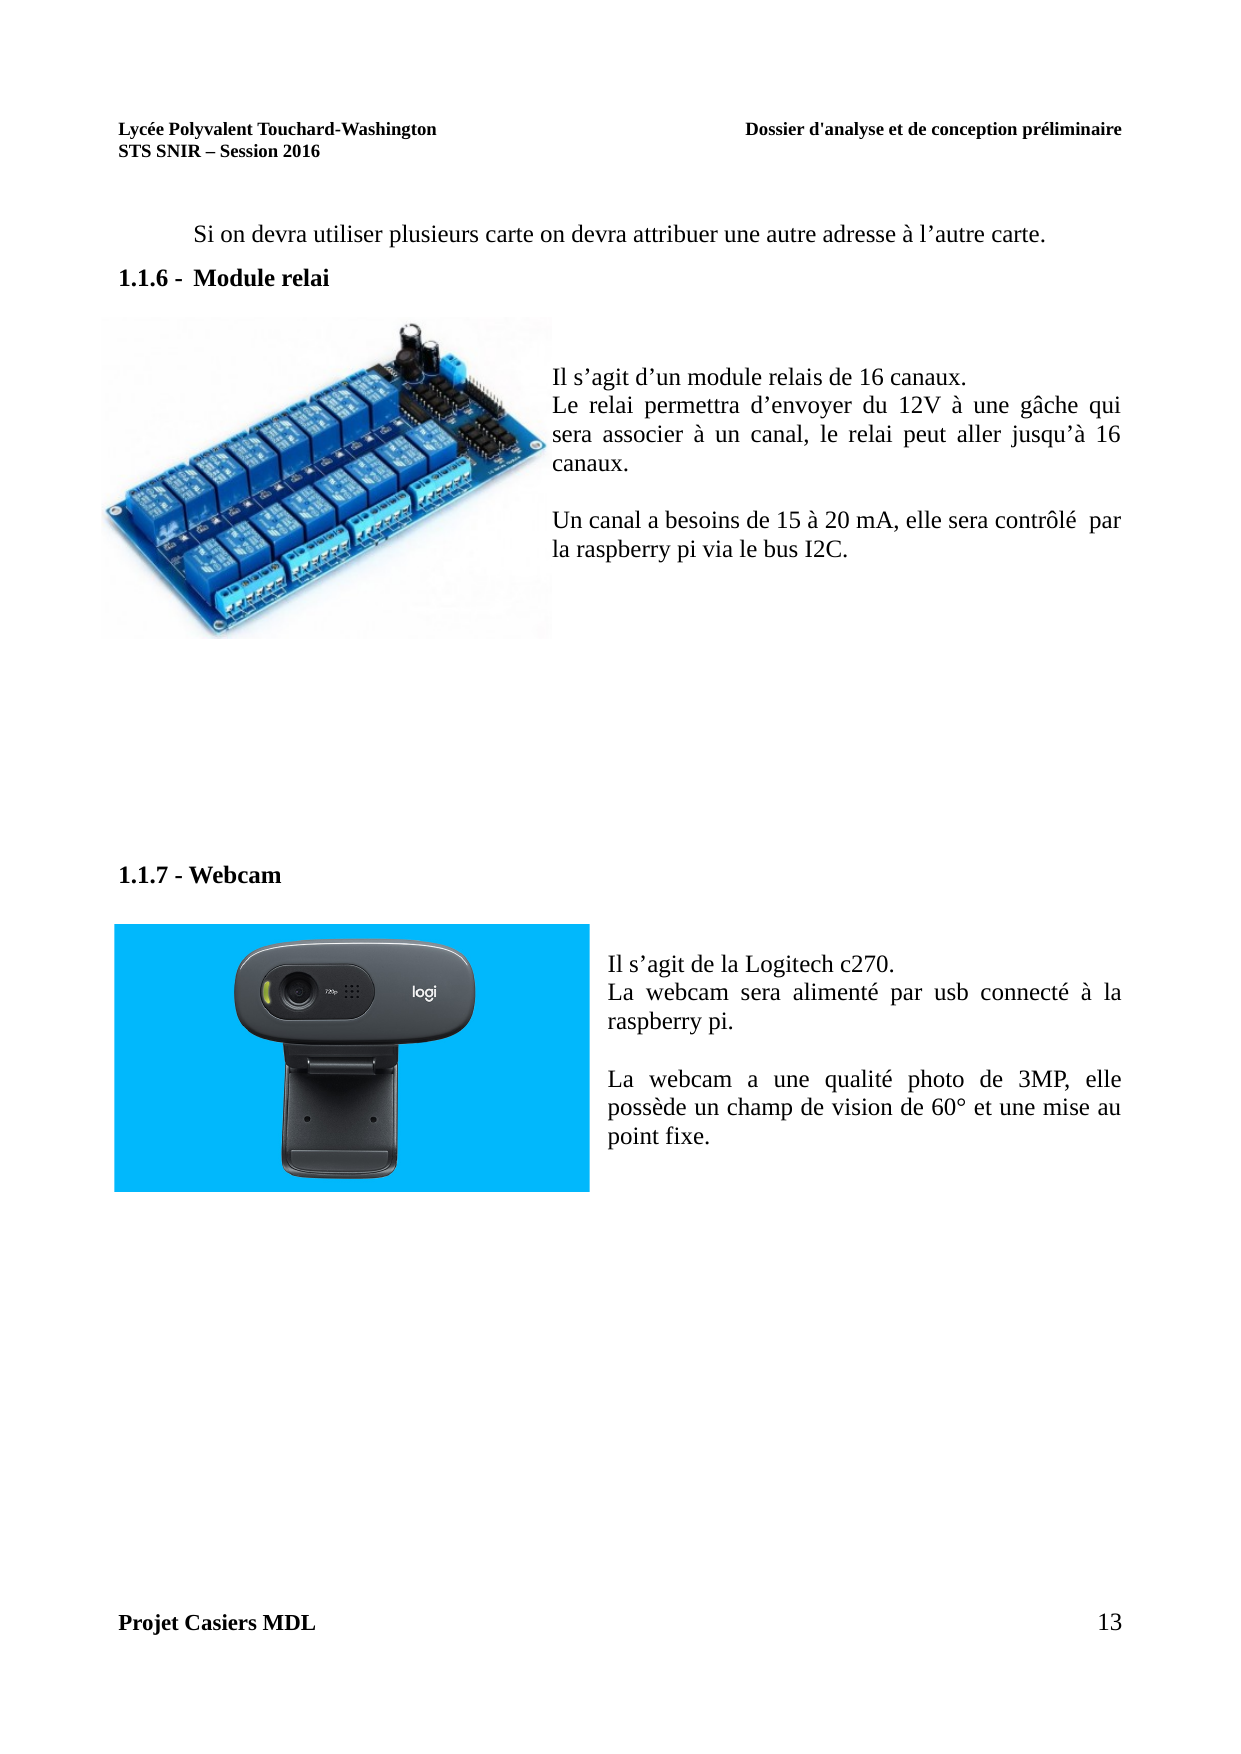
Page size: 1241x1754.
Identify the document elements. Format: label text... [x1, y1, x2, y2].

subtitle 1.1.6 - Module relai [118, 263, 1122, 292]
picture [235, 939, 475, 1178]
text La webcam sera alimenté par usb connecté à la raspberry pi. [590, 977, 1122, 1035]
text Le relai permettra d’envoyer du 12V à une gâche qui sera associer à un canal, le relai peut aller jusqu’à 16 canaux. [552, 390, 1122, 477]
text La webcam a une qualité photo de 3MP, elle possède un champ de vision de 60° et une mise au point fixe. [590, 1064, 1122, 1150]
text Un canal a besoins de 15 à 20 mA, elle sera contrôlé par la raspberry pi via le bus I2C. [552, 505, 1122, 563]
text Si on devra utiliser plusieurs carte on devra attribuer une autre adresse à l’autre carte. [118, 219, 1122, 248]
text Il s’agit de la Logitech c270. [590, 949, 1122, 977]
picture [101, 317, 552, 639]
text Il s’agit d’un module relais de 16 canaux. [552, 362, 1122, 390]
subtitle 1.1.7 - Webcam [118, 860, 1122, 889]
